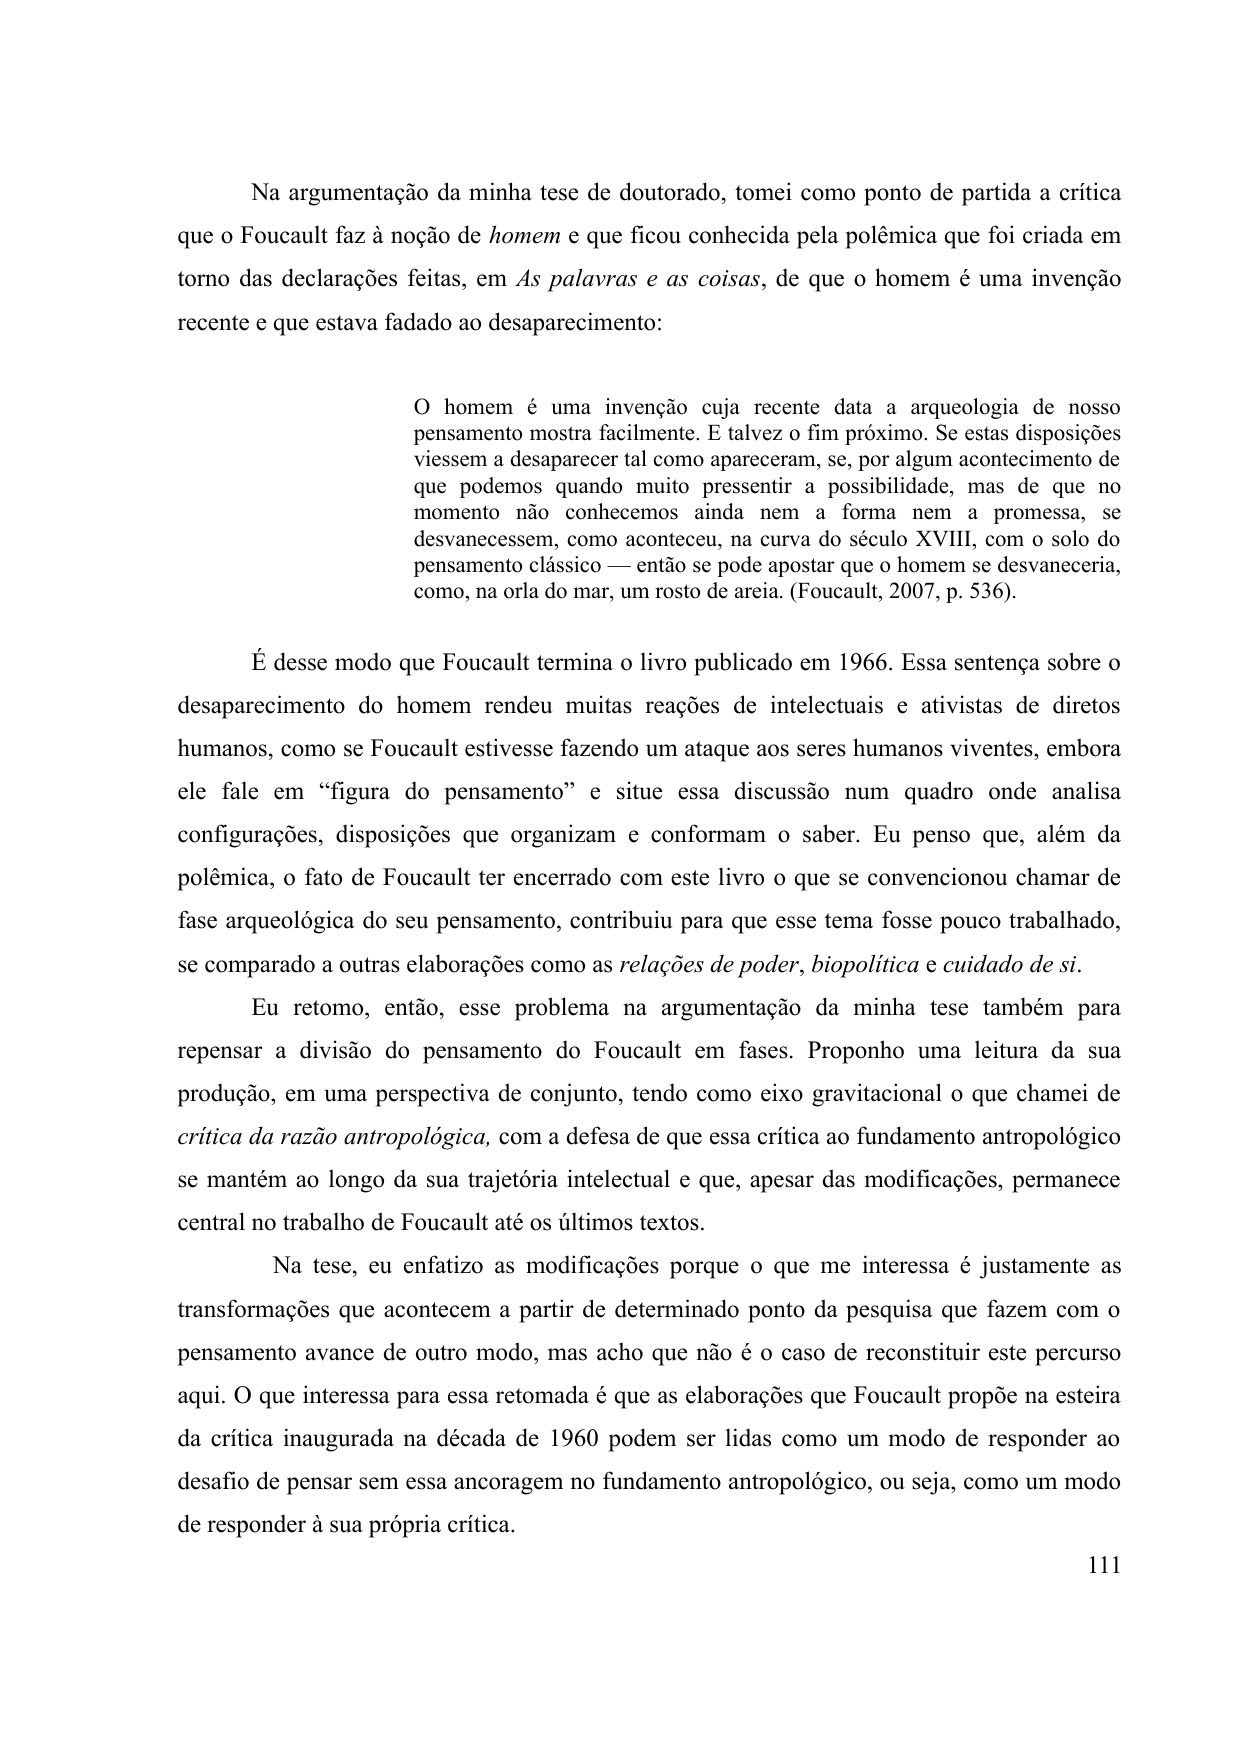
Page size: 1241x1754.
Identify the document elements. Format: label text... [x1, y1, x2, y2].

text Na tese, eu enfatizo as modificações porque o que me interessa é justamente as transformações que acontecem a partir de determinado ponto da pesquisa que fazem com o pensamento avance de outro modo, mas acho que não é o caso de reconstituir este percurso aqui. O que interessa para essa retomada é que as elaborações que Foucault propõe na esteira da crítica inaugurada na década de 1960 podem ser lidas como um modo de responder ao desafio de pensar sem essa ancoragem no fundamento antropológico, ou seja, como um modo de responder à sua própria crítica. [177, 1251, 1122, 1538]
text Na argumentação da minha tese de doutorado, tomei como ponto de partida a crítica que o Foucault faz à noção de homem e que ficou conhecida pela polêmica que foi criada em torno das declarações feitas, em As palavras e as coisas, de que o homem é uma invenção recente e que estava fadado ao desaparecimento: [177, 177, 1122, 335]
text É desse modo que Foucault termina o livro publicado em 1966. Essa sentença sobre o desaparecimento do homem rendeu muitas reações de intelectuais e ativistas de diretos humanos, como se Foucault estivesse fazendo um ataque aos seres humanos viventes, embora ele fale em “figura do pensamento” e situe essa discussão num quadro onde analisa configurações, disposições que organizam e conformam o saber. Eu penso que, além da polêmica, o fato de Foucault ter encerrado com este livro o que se convencionou chamar de fase arqueológica do seu pensamento, contribuiu para que esse tema fosse pouco trabalhado, se comparado a outras elaborações como as relações de poder, biopolítica e cuidado de si. [177, 647, 1122, 977]
text O homem é uma invenção cuja recente data a arqueologia de nosso pensamento mostra facilmente. E talvez o fim próximo. Se estas disposições viessem a desaparecer tal como apareceram, se, por algum acontecimento de que podemos quando muito pressentir a possibilidade, mas de que no momento não conhecemos ainda nem a forma nem a promessa, se desvanecessem, como aconteceu, na curva do século XVIII, com o solo do pensamento clássico — então se pode apostar que o homem se desvaneceria, como, na orla do mar, um rosto de areia. (Foucault, 2007, p. 536). [413, 393, 1122, 604]
text Eu retomo, então, esse problema na argumentação da minha tese também para repensar a divisão do pensamento do Foucault em fases. Proponho uma leitura da sua produção, em uma perspectiva de conjunto, tendo como eixo gravitacional o que chamei de crítica da razão antropológica, com a defesa de que essa crítica ao fundamento antropológico se mantém ao longo da sua trajetória intelectual e que, apesar das modificações, permanece central no trabalho de Foucault até os últimos textos. [177, 992, 1122, 1236]
